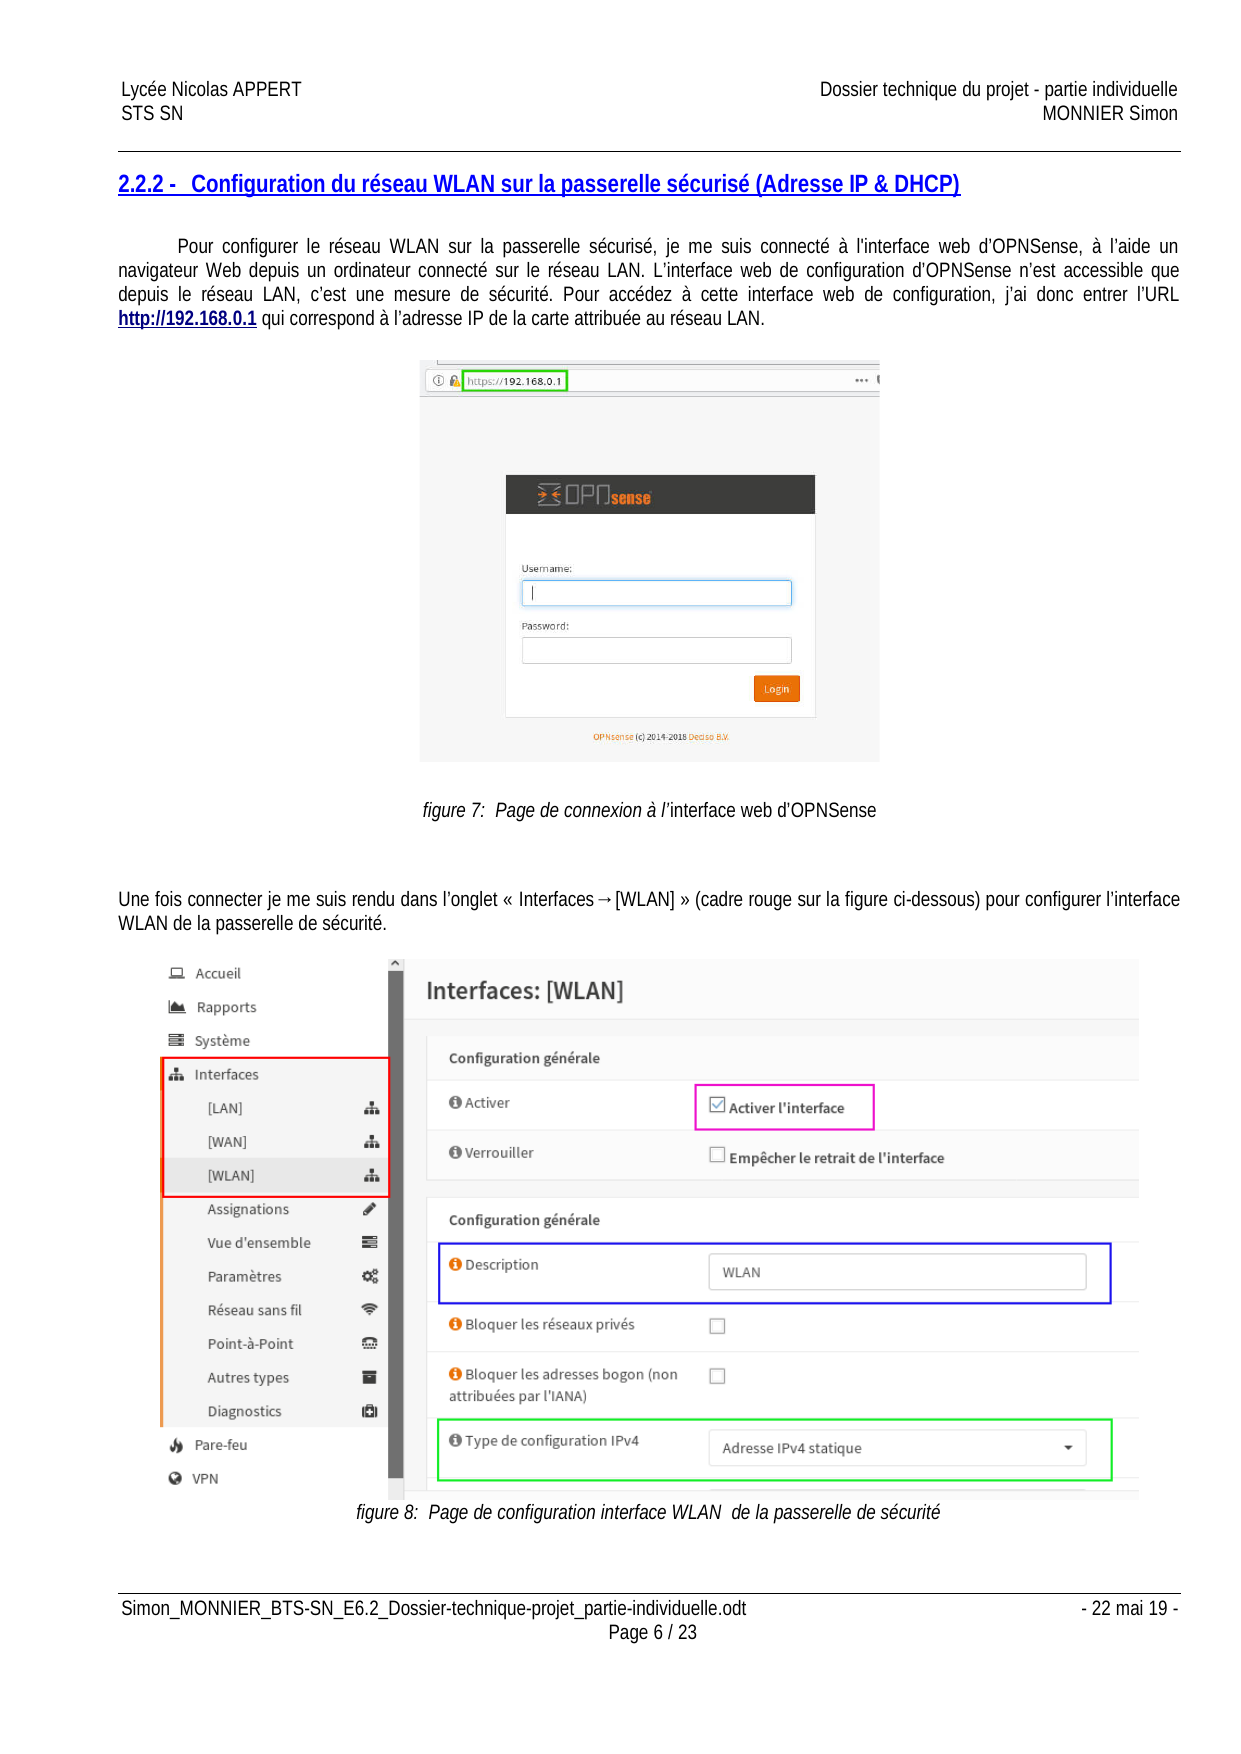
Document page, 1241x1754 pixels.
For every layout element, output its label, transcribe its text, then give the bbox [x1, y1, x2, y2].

text Pour configurer le réseau WLAN sur la passerelle sécurisé, je me suis connecté à l'interface web d’OPNSense, à l’aide un navigateur Web depuis un ordinateur connecté sur le réseau LAN. L’interface web de configuration d’OPNSense n’est accessible que depuis le réseau LAN, c’est une mesure de sécurité. Pour accédez à cette interface web de configuration, j’ai donc entrer l’URL http://192.168.0.1 qui correspond à l’adresse IP de la carte attribuée au réseau LAN. [118, 234, 1181, 330]
picture [160, 959, 1139, 1500]
text figure 7: Page de connexion à l’interface web d’OPNSense [118, 798, 1181, 822]
subtitle Configuration du réseau WLAN sur la passerelle sécurisé (Adresse IP & DHCP) [118, 169, 1181, 198]
text Une fois connecter je me suis rendu dans l’onglet « Interfaces→[WLAN] » (cadre rouge sur la figure ci-dessous) pour configurer l’interface WLAN de la passerelle de sécurité. [118, 887, 1181, 935]
text figure 8: Page de configuration interface WLAN de la passerelle de sécurité [118, 1500, 1181, 1524]
picture [419, 360, 880, 762]
